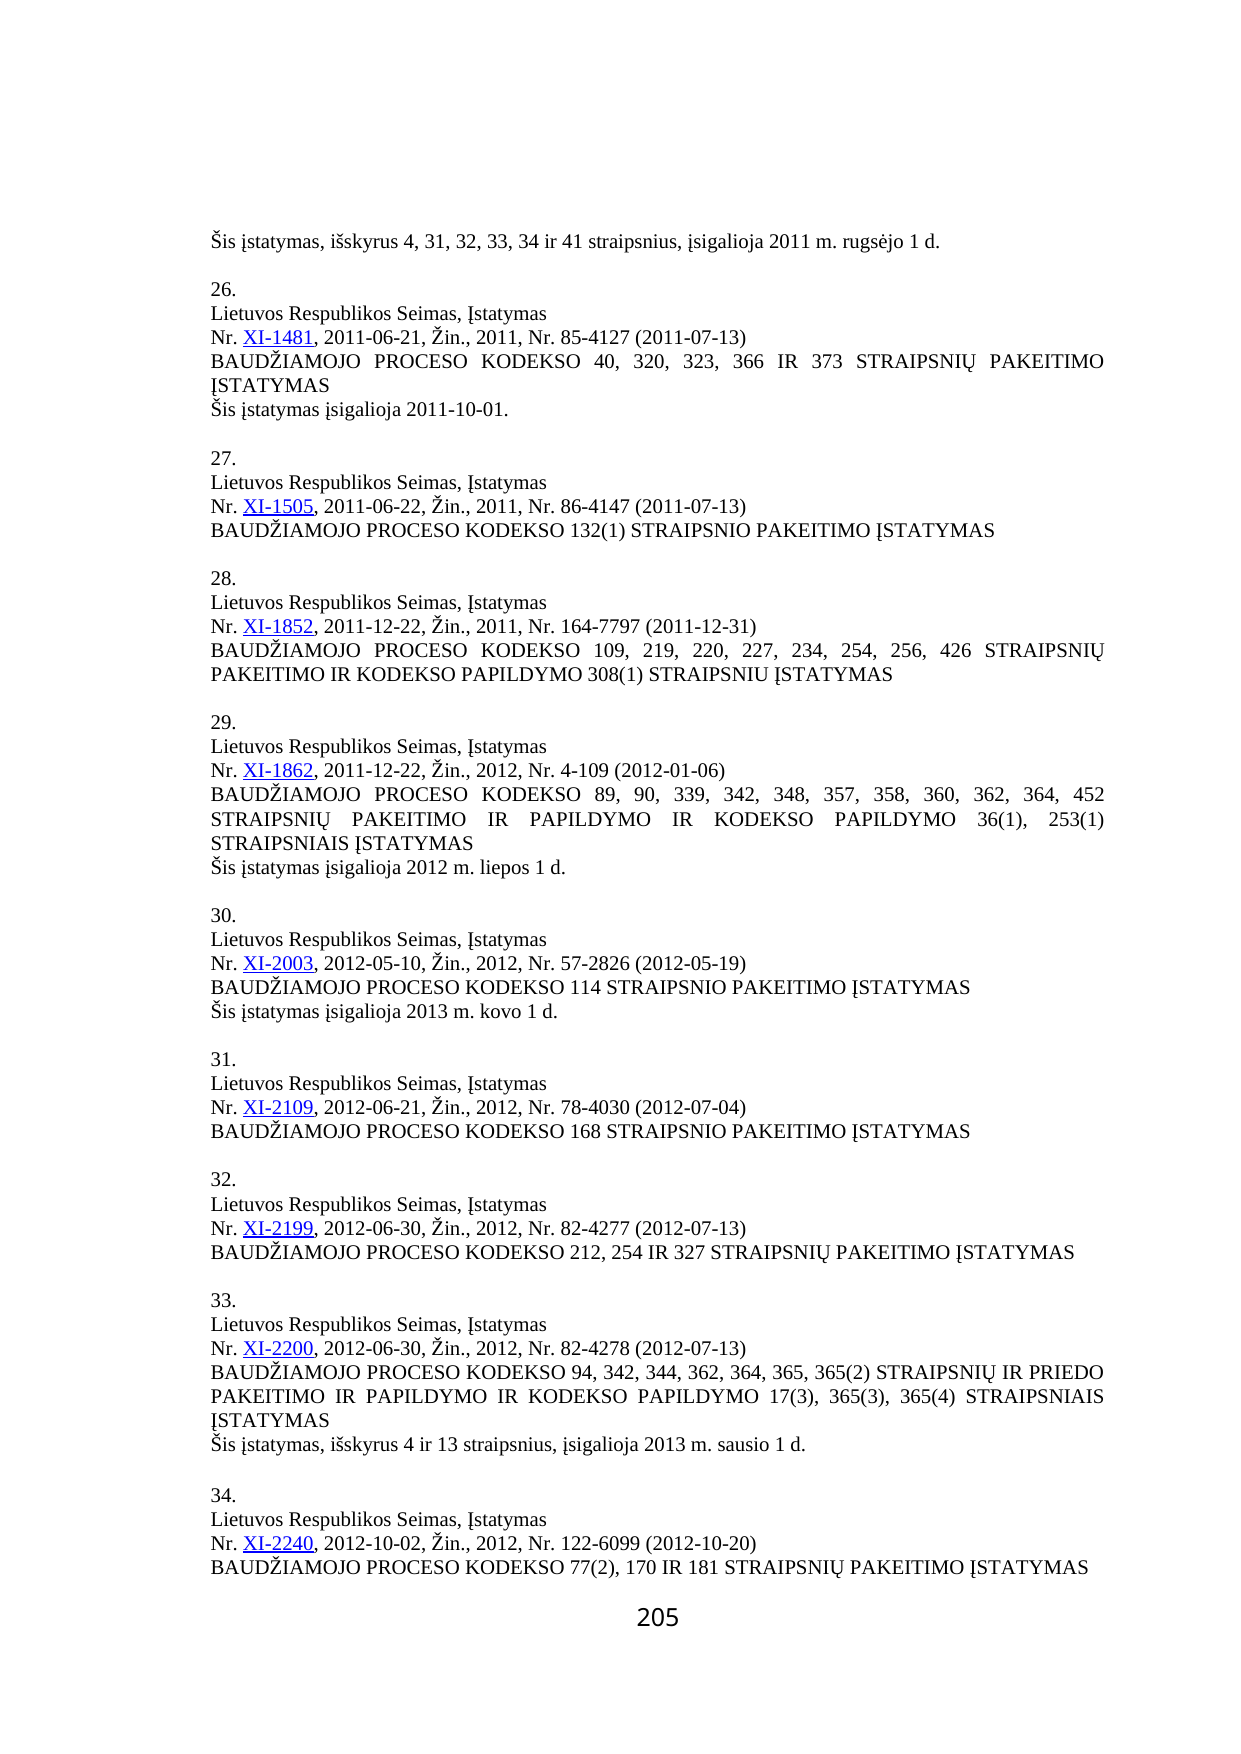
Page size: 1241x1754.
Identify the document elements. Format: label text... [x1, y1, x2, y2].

text Nr. XI-2109, 2012-06-21, Žin., 2012, Nr. 78-4030 (2012-07-04) [210, 1095, 1105, 1119]
text Šis įstatymas įsigalioja 2013 m. kovo 1 d. [210, 999, 1105, 1023]
text 26. [210, 277, 1105, 301]
text BAUDŽIAMOJO PROCESO KODEKSO 77(2), 170 IR 181 STRAIPSNIŲ PAKEITIMO ĮSTATYMAS [210, 1555, 1105, 1579]
text Nr. XI-2240, 2012-10-02, Žin., 2012, Nr. 122-6099 (2012-10-20) [210, 1531, 1105, 1555]
text BAUDŽIAMOJO PROCESO KODEKSO 168 STRAIPSNIO PAKEITIMO ĮSTATYMAS [210, 1119, 1105, 1143]
text BAUDŽIAMOJO PROCESO KODEKSO 109, 219, 220, 227, 234, 254, 256, 426 STRAIPSNIŲ PAKEITIMO IR KODEKSO PAPILDYMO 308(1) STRAIPSNIU ĮSTATYMAS [210, 638, 1105, 686]
text Lietuvos Respublikos Seimas, Įstatymas [210, 927, 1105, 951]
text Nr. XI-1852, 2011-12-22, Žin., 2011, Nr. 164-7797 (2011-12-31) [210, 614, 1105, 638]
text BAUDŽIAMOJO PROCESO KODEKSO 212, 254 IR 327 STRAIPSNIŲ PAKEITIMO ĮSTATYMAS [210, 1239, 1105, 1264]
text BAUDŽIAMOJO PROCESO KODEKSO 89, 90, 339, 342, 348, 357, 358, 360, 362, 364, 452 STRAIPSNIŲ PAKEITIMO IR PAPILDYMO IR KODEKSO PAPILDYMO 36(1), 253(1) STRAIPSNIAIS ĮSTATYMAS [210, 782, 1105, 854]
text BAUDŽIAMOJO PROCESO KODEKSO 94, 342, 344, 362, 364, 365, 365(2) STRAIPSNIŲ IR PRIEDO PAKEITIMO IR PAPILDYMO IR KODEKSO PAPILDYMO 17(3), 365(3), 365(4) STRAIPSNIAIS ĮSTATYMAS [210, 1360, 1105, 1432]
text Nr. XI-1481, 2011-06-21, Žin., 2011, Nr. 85-4127 (2011-07-13) [210, 325, 1105, 349]
text Lietuvos Respublikos Seimas, Įstatymas [210, 1071, 1105, 1095]
text Lietuvos Respublikos Seimas, Įstatymas [210, 1191, 1105, 1216]
text Šis įstatymas įsigalioja 2012 m. liepos 1 d. [210, 854, 1105, 879]
text Nr. XI-2003, 2012-05-10, Žin., 2012, Nr. 57-2826 (2012-05-19) [210, 951, 1105, 975]
text Nr. XI-1505, 2011-06-22, Žin., 2011, Nr. 86-4147 (2011-07-13) [210, 494, 1105, 518]
text BAUDŽIAMOJO PROCESO KODEKSO 40, 320, 323, 366 IR 373 STRAIPSNIŲ PAKEITIMO ĮSTATYMAS [210, 349, 1105, 397]
text Lietuvos Respublikos Seimas, Įstatymas [210, 1507, 1105, 1531]
text Šis įstatymas, išskyrus 4 ir 13 straipsnius, įsigalioja 2013 m. sausio 1 d. [210, 1432, 1105, 1456]
text 28. [210, 566, 1105, 590]
text 34. [210, 1482, 1105, 1507]
text 31. [210, 1047, 1105, 1071]
text Lietuvos Respublikos Seimas, Įstatymas [210, 1312, 1105, 1336]
text Lietuvos Respublikos Seimas, Įstatymas [210, 590, 1105, 614]
text 27. [210, 446, 1105, 469]
text 33. [210, 1288, 1105, 1312]
text 29. [210, 710, 1105, 734]
text Nr. XI-2199, 2012-06-30, Žin., 2012, Nr. 82-4277 (2012-07-13) [210, 1216, 1105, 1239]
text Lietuvos Respublikos Seimas, Įstatymas [210, 469, 1105, 494]
text BAUDŽIAMOJO PROCESO KODEKSO 114 STRAIPSNIO PAKEITIMO ĮSTATYMAS [210, 975, 1105, 999]
text 30. [210, 903, 1105, 927]
text Šis įstatymas įsigalioja 2011-10-01. [210, 397, 1105, 421]
text Lietuvos Respublikos Seimas, Įstatymas [210, 301, 1105, 325]
text BAUDŽIAMOJO PROCESO KODEKSO 132(1) STRAIPSNIO PAKEITIMO ĮSTATYMAS [210, 518, 1105, 542]
text 32. [210, 1167, 1105, 1191]
text Nr. XI-1862, 2011-12-22, Žin., 2012, Nr. 4-109 (2012-01-06) [210, 758, 1105, 782]
text Nr. XI-2200, 2012-06-30, Žin., 2012, Nr. 82-4278 (2012-07-13) [210, 1336, 1105, 1360]
text Lietuvos Respublikos Seimas, Įstatymas [210, 734, 1105, 758]
text Šis įstatymas, išskyrus 4, 31, 32, 33, 34 ir 41 straipsnius, įsigalioja 2011 m. rugsėjo 1 d. [210, 229, 1105, 253]
